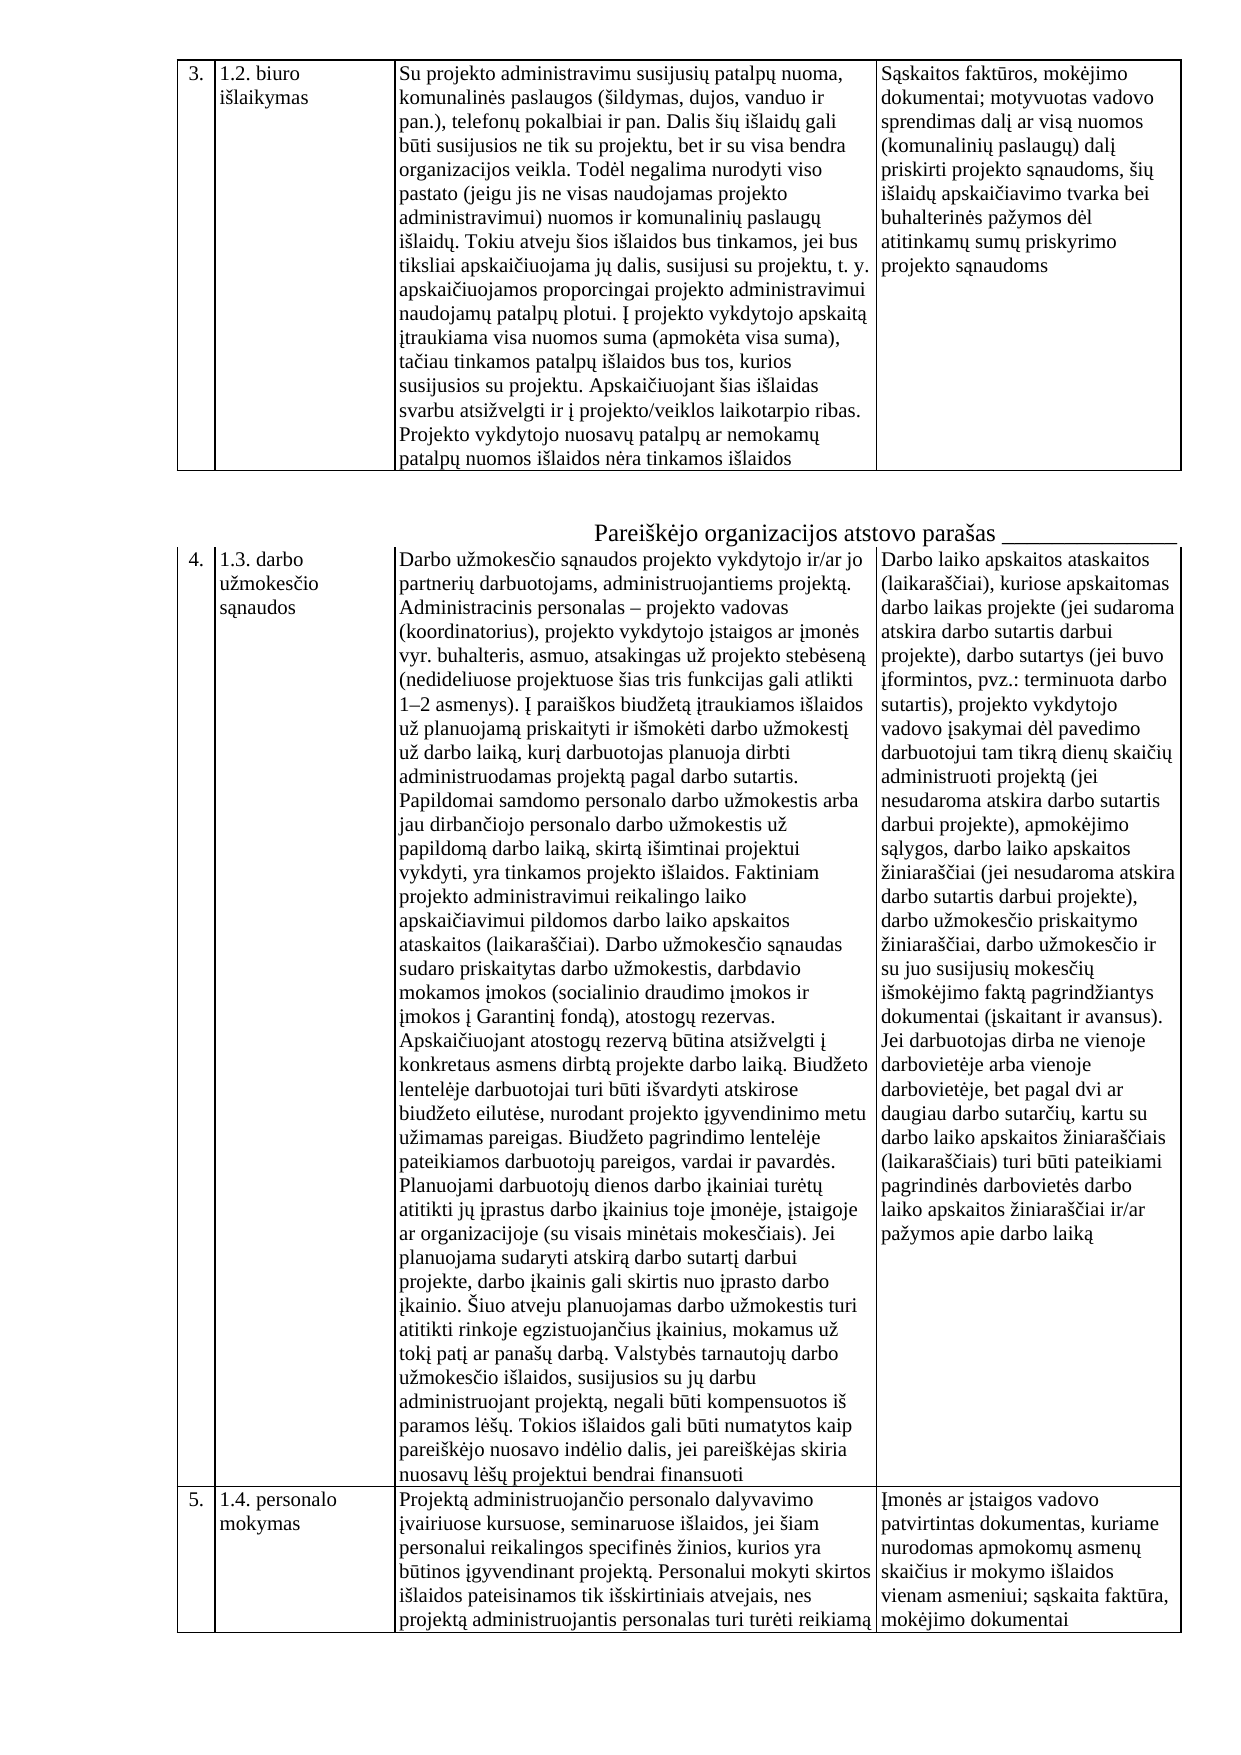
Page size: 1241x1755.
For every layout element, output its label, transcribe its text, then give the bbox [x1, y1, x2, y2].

table_cell Pareiškėjo organizacijos atstovo parašas ______________ [177, 471, 1181, 547]
table_cell 3. [178, 61, 214, 470]
table_cell 4. [178, 547, 214, 1486]
table_cell Darbo užmokesčio sąnaudos projekto vykdytojo ir/ar jo partnerių darbuotojams, administruojantiems projektą. Administracinis personalas – projekto vadovas (koordinatorius), projekto vykdytojo įstaigos ar įmonės vyr. buhalteris, asmuo, atsakingas už projekto stebėseną (nedideliuose projektuose šias tris funkcijas gali atlikti 1–2 asmenys). Į paraiškos biudžetą įtraukiamos išlaidos už planuojamą priskaityti ir išmokėti darbo užmokestį už darbo laiką, kurį darbuotojas planuoja dirbti administruodamas projektą pagal darbo sutartis. Papildomai samdomo personalo darbo užmokestis arba jau dirbančiojo personalo darbo užmokestis už papildomą darbo laiką, skirtą išimtinai projektui vykdyti, yra tinkamos projekto išlaidos. Faktiniam projekto administravimui reikalingo laiko apskaičiavimui pildomos darbo laiko apskaitos ataskaitos (laikaraščiai). Darbo užmokesčio sąnaudas sudaro priskaitytas darbo užmokestis, darbdavio mokamos įmokos (socialinio draudimo įmokos ir įmokos į Garantinį fondą), atostogų rezervas. Apskaičiuojant atostogų rezervą būtina atsižvelgti į konkretaus asmens dirbtą projekte darbo laiką. Biudžeto lentelėje darbuotojai turi būti išvardyti atskirose biudžeto eilutėse, nurodant projekto įgyvendinimo metu užimamas pareigas. Biudžeto pagrindimo lentelėje pateikiamos darbuotojų pareigos, vardai ir pavardės. Planuojami darbuotojų dienos darbo įkainiai turėtų atitikti jų įprastus darbo įkainius toje įmonėje, įstaigoje ar organizacijoje (su visais minėtais mokesčiais). Jei planuojama sudaryti atskirą darbo sutartį darbui projekte, darbo įkainis gali skirtis nuo įprasto darbo įkainio. Šiuo atveju planuojamas darbo užmokestis turi atitikti rinkoje egzistuojančius įkainius, mokamus už tokį patį ar panašų darbą. Valstybės tarnautojų darbo užmokesčio išlaidos, susijusios su jų darbu administruojant projektą, negali būti kompensuotos iš paramos lėšų. Tokios išlaidos gali būti numatytos kaip pareiškėjo nuosavo indėlio dalis, jei pareiškėjas skiria nuosavų lėšų projektui bendrai finansuoti [396, 547, 876, 1486]
table_cell Su projekto administravimu susijusių patalpų nuoma, komunalinės paslaugos (šildymas, dujos, vanduo ir pan.), telefonų pokalbiai ir pan. Dalis šių išlaidų gali būti susijusios ne tik su projektu, bet ir su visa bendra organizacijos veikla. Todėl negalima nurodyti viso pastato (jeigu jis ne visas naudojamas projekto administravimui) nuomos ir komunalinių paslaugų išlaidų. Tokiu atveju šios išlaidos bus tinkamos, jei bus tiksliai apskaičiuojama jų dalis, susijusi su projektu, t. y. apskaičiuojamos proporcingai projekto administravimui naudojamų patalpų plotui. Į projekto vykdytojo apskaitą įtraukiama visa nuomos suma (apmokėta visa suma), tačiau tinkamos patalpų išlaidos bus tos, kurios susijusios su projektu. Apskaičiuojant šias išlaidas svarbu atsižvelgti ir į projekto/veiklos laikotarpio ribas. Projekto vykdytojo nuosavų patalpų ar nemokamų patalpų nuomos išlaidos nėra tinkamos išlaidos [396, 61, 876, 470]
table_cell 5. [178, 1487, 214, 1631]
table_cell 1.3. darbo užmokesčio sąnaudos [216, 547, 394, 1486]
table_cell 1.2. biuro išlaikymas [216, 61, 394, 470]
table_cell Sąskaitos faktūros, mokėjimo dokumentai; motyvuotas vadovo sprendimas dalį ar visą nuomos (komunalinių paslaugų) dalį priskirti projekto sąnaudoms, šių išlaidų apskaičiavimo tvarka bei buhalterinės pažymos dėl atitinkamų sumų priskyrimo projekto sąnaudoms [877, 61, 1180, 470]
table_cell Darbo laiko apskaitos ataskaitos (laikaraščiai), kuriose apskaitomas darbo laikas projekte (jei sudaroma atskira darbo sutartis darbui projekte), darbo sutartys (jei buvo įformintos, pvz.: terminuota darbo sutartis), projekto vykdytojo vadovo įsakymai dėl pavedimo darbuotojui tam tikrą dienų skaičių administruoti projektą (jei nesudaroma atskira darbo sutartis darbui projekte), apmokėjimo sąlygos, darbo laiko apskaitos žiniaraščiai (jei nesudaroma atskira darbo sutartis darbui projekte), darbo užmokesčio priskaitymo žiniaraščiai, darbo užmokesčio ir su juo susijusių mokesčių išmokėjimo faktą pagrindžiantys dokumentai (įskaitant ir avansus). Jei darbuotojas dirba ne vienoje darbovietėje arba vienoje darbovietėje, bet pagal dvi ar daugiau darbo sutarčių, kartu su darbo laiko apskaitos žiniaraščiais (laikaraščiais) turi būti pateikiami pagrindinės darbovietės darbo laiko apskaitos žiniaraščiai ir/ar pažymos apie darbo laiką [877, 547, 1180, 1486]
table_cell Projektą administruojančio personalo dalyvavimo įvairiuose kursuose, seminaruose išlaidos, jei šiam personalui reikalingos specifinės žinios, kurios yra būtinos įgyvendinant projektą. Personalui mokyti skirtos išlaidos pateisinamos tik išskirtiniais atvejais, nes projektą administruojantis personalas turi turėti reikiamą [396, 1487, 876, 1631]
table_cell 1.4. personalo mokymas [216, 1487, 394, 1631]
table_cell Įmonės ar įstaigos vadovo patvirtintas dokumentas, kuriame nurodomas apmokomų asmenų skaičius ir mokymo išlaidos vienam asmeniui; sąskaita faktūra, mokėjimo dokumentai [877, 1487, 1180, 1631]
